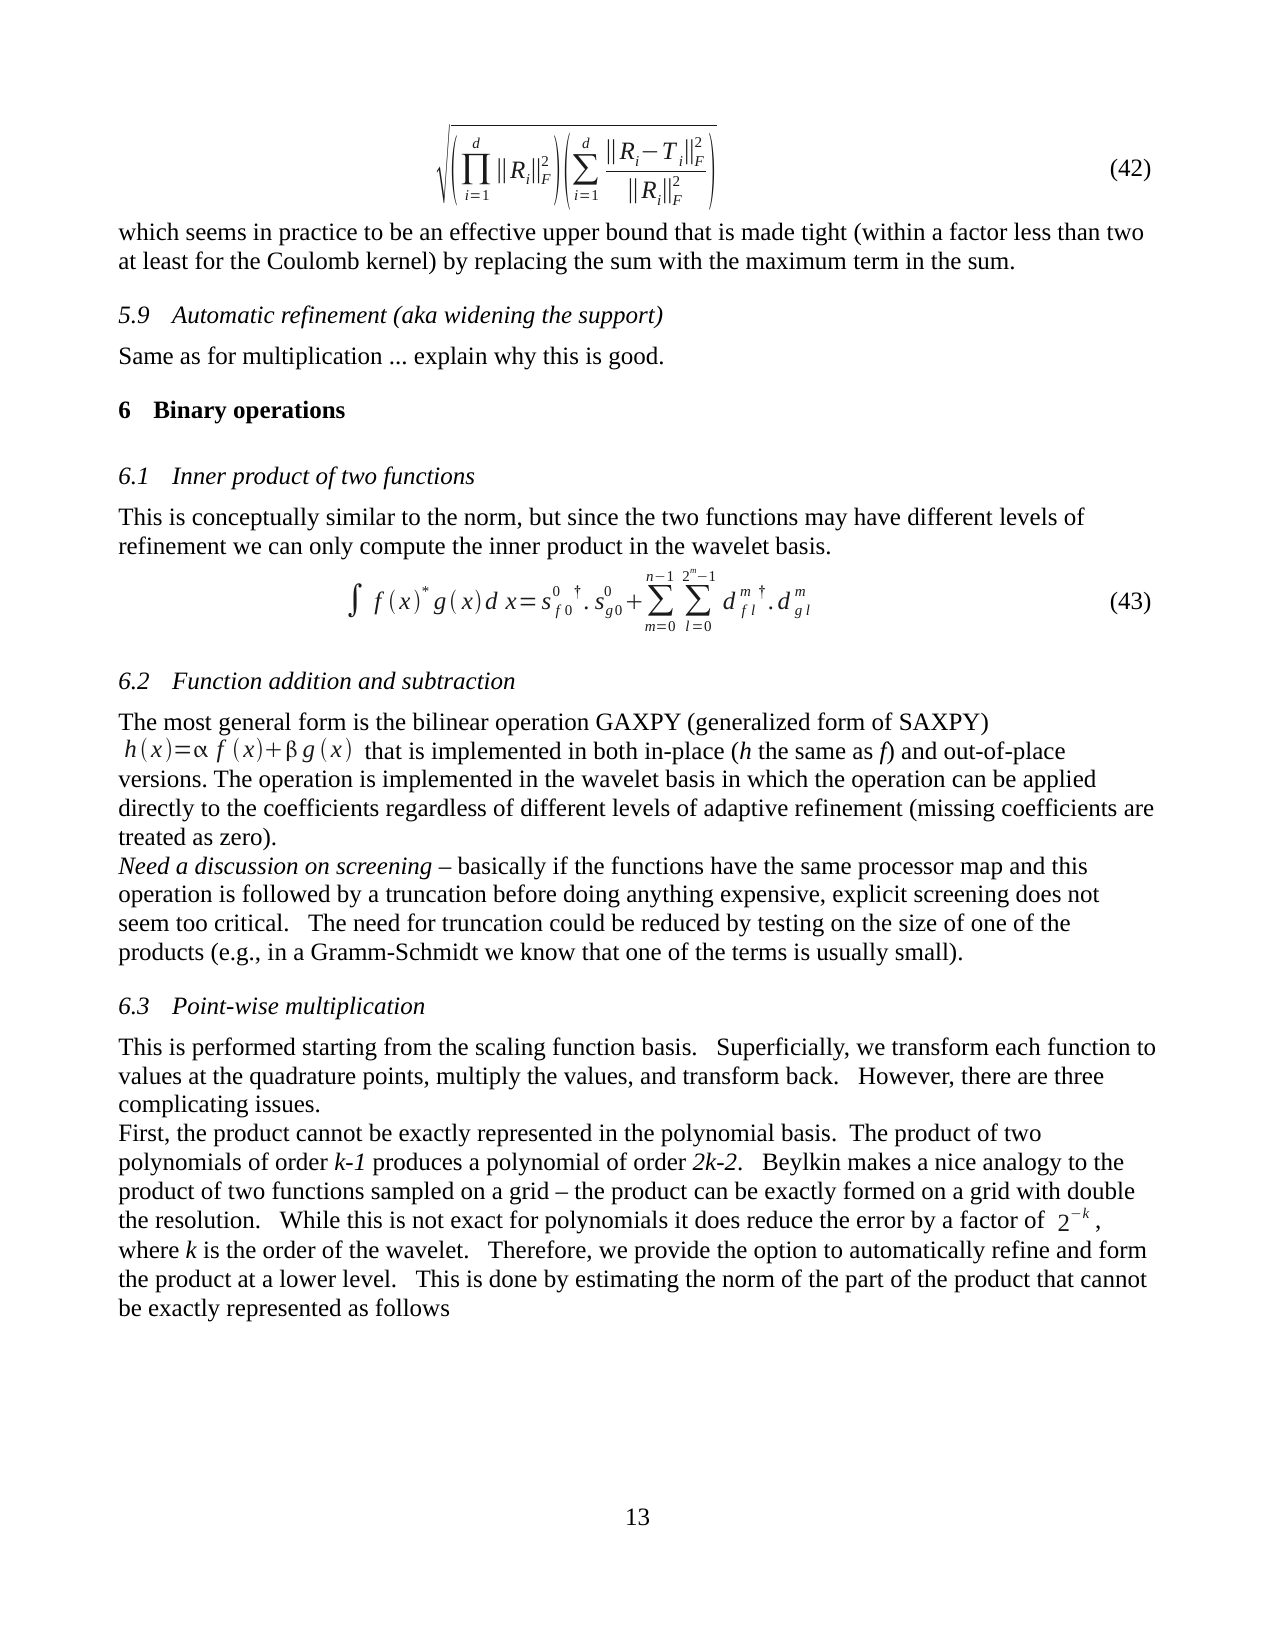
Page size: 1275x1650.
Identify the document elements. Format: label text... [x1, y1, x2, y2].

subtitle Binary operations [118, 395, 1157, 424]
text Same as for multiplication ... explain why this is good. [118, 341, 1157, 370]
table_header [118, 560, 1041, 641]
text The most general form is the bilinear operation GAXPY (generalized form of SAXPY) that is implemented in both in-place (h the same as f) and out-of-place versions. The operation is implemented in the wavelet basis in which the operation can be applied directly to the coefficients regardless of different levels of adaptive refinement (missing coefficients are treated as zero). [118, 707, 1157, 851]
table_header (42) [1041, 118, 1157, 217]
text This is conceptually similar to the norm, but since the two functions may have different levels of refinement we can only compute the inner product in the wavelet basis. [118, 502, 1157, 560]
text Need a discussion on screening – basically if the functions have the same processor map and this operation is followed by a truncation before doing anything expensive, explicit screening does not seem too critical. The need for truncation could be reduced by testing on the size of one of the products (e.g., in a Gramm-Schmidt we know that one of the terms is usually small). [118, 851, 1157, 966]
subtitle Point-wise multiplication [118, 991, 1157, 1019]
table_header [118, 118, 1041, 217]
subtitle Automatic refinement (aka widening the support) [118, 300, 1157, 329]
text This is performed starting from the scaling function basis. Superficially, we transform each function to values at the quadrature points, multiply the values, and transform back. However, there are three complicating issues. [118, 1032, 1157, 1118]
table_header (43) [1041, 560, 1157, 641]
subtitle Function addition and subtraction [118, 666, 1157, 694]
text which seems in practice to be an effective upper bound that is made tight (within a factor less than two at least for the Coulomb kernel) by replacing the sum with the maximum term in the sum. [118, 217, 1157, 275]
text First, the product cannot be exactly represented in the polynomial basis. The product of two polynomials of order k-1 produces a polynomial of order 2k-2. Beylkin makes a nice analogy to the product of two functions sampled on a grid – the product can be exactly formed on a grid with double the resolution. While this is not exact for polynomials it does reduce the error by a factor of , where k is the order of the wavelet. Therefore, we provide the option to automatically refine and form the product at a lower level. This is done by estimating the norm of the part of the product that cannot be exactly represented as follows [118, 1118, 1157, 1322]
subtitle Inner product of two functions [118, 461, 1157, 490]
